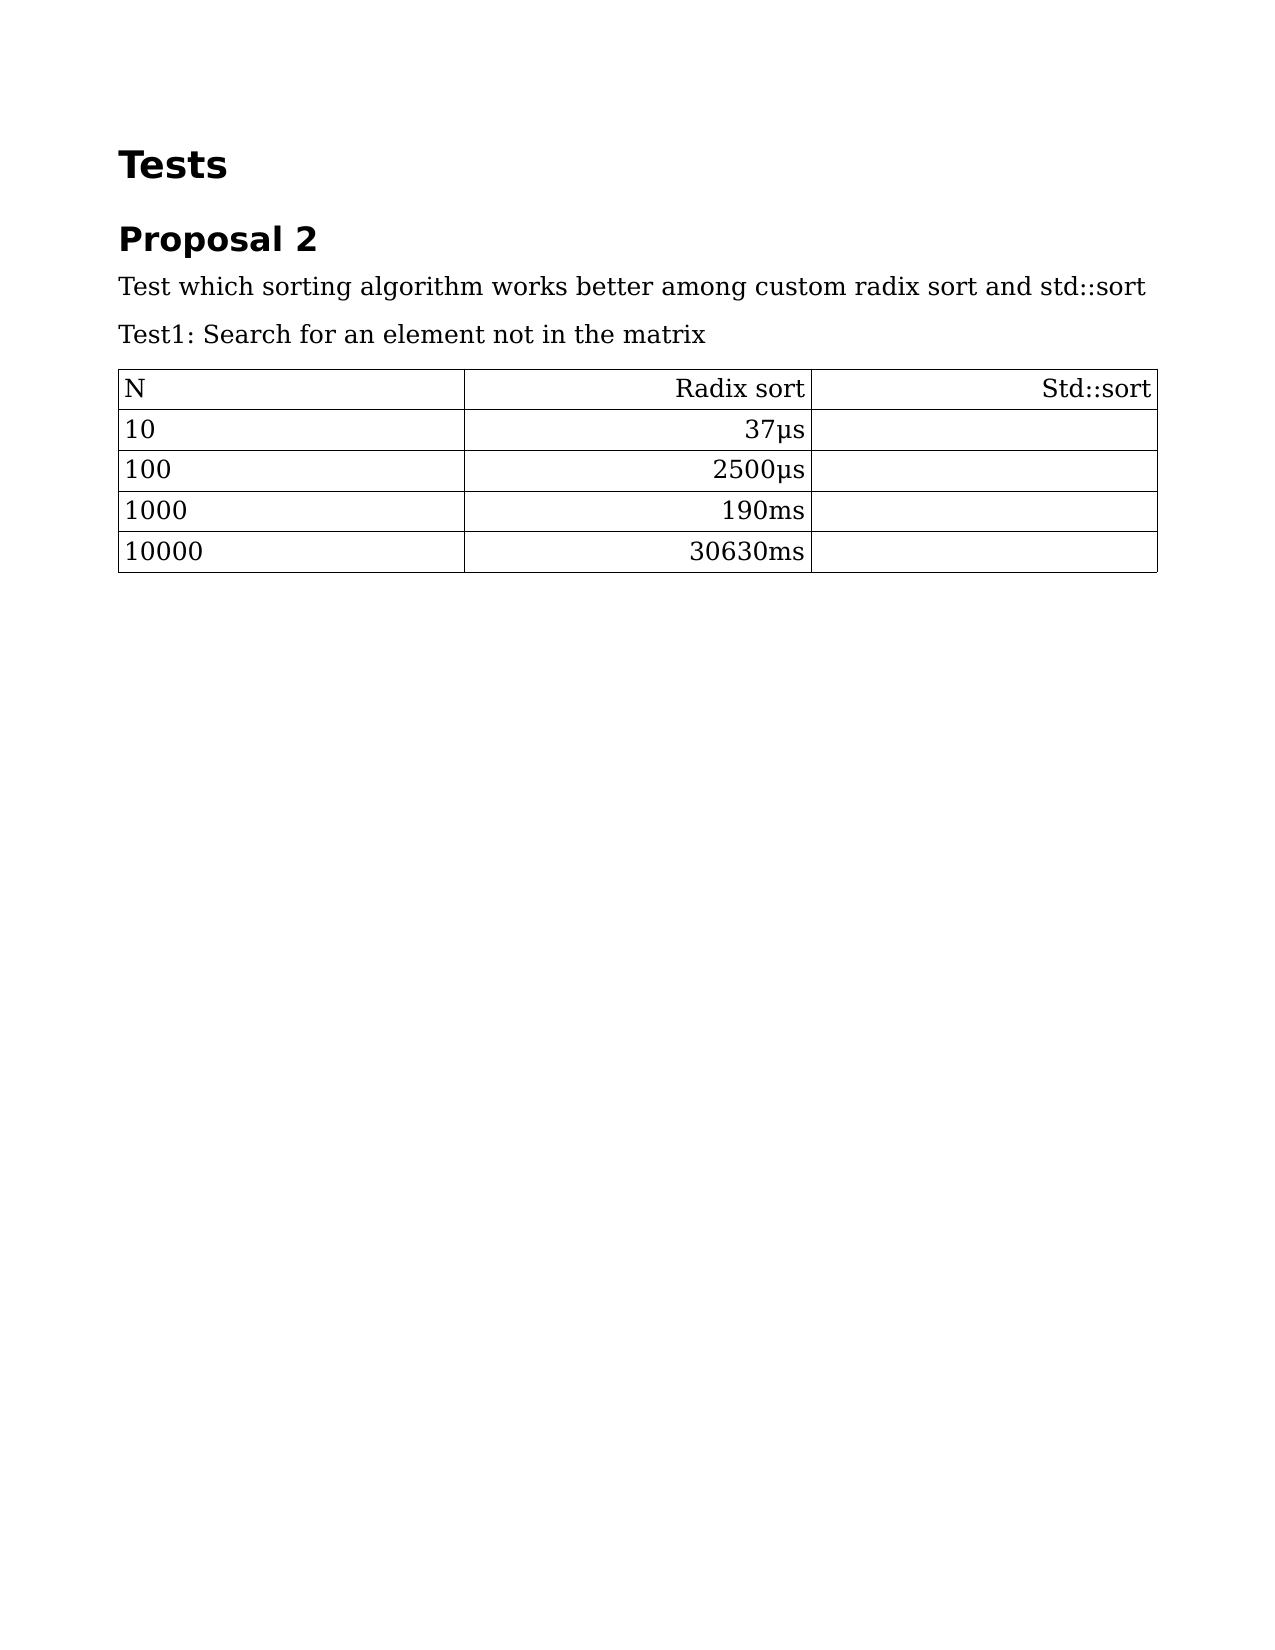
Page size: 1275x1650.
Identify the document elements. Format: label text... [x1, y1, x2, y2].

text Test which sorting algorithm works better among custom radix sort and std::sort [118, 272, 1157, 301]
table_cell 10 [119, 410, 464, 450]
table_cell 190ms [465, 492, 811, 531]
table_header N [119, 370, 464, 409]
table_cell 2500μs [465, 451, 811, 491]
table_cell 1000 [119, 492, 464, 531]
table_cell 10000 [119, 532, 464, 572]
table_cell [812, 451, 1157, 491]
table_cell [812, 532, 1157, 572]
table_cell 100 [119, 451, 464, 491]
table_cell 37μs [465, 410, 811, 450]
table_cell [812, 410, 1157, 450]
text Test1: Search for an element not in the matrix [118, 320, 1157, 349]
table_cell 30630ms [465, 532, 811, 572]
table_header Std::sort [812, 370, 1157, 409]
table_cell [812, 492, 1157, 531]
subtitle Tests [118, 143, 1157, 187]
subtitle Proposal 2 [118, 221, 1157, 260]
table_header Radix sort [465, 370, 811, 409]
